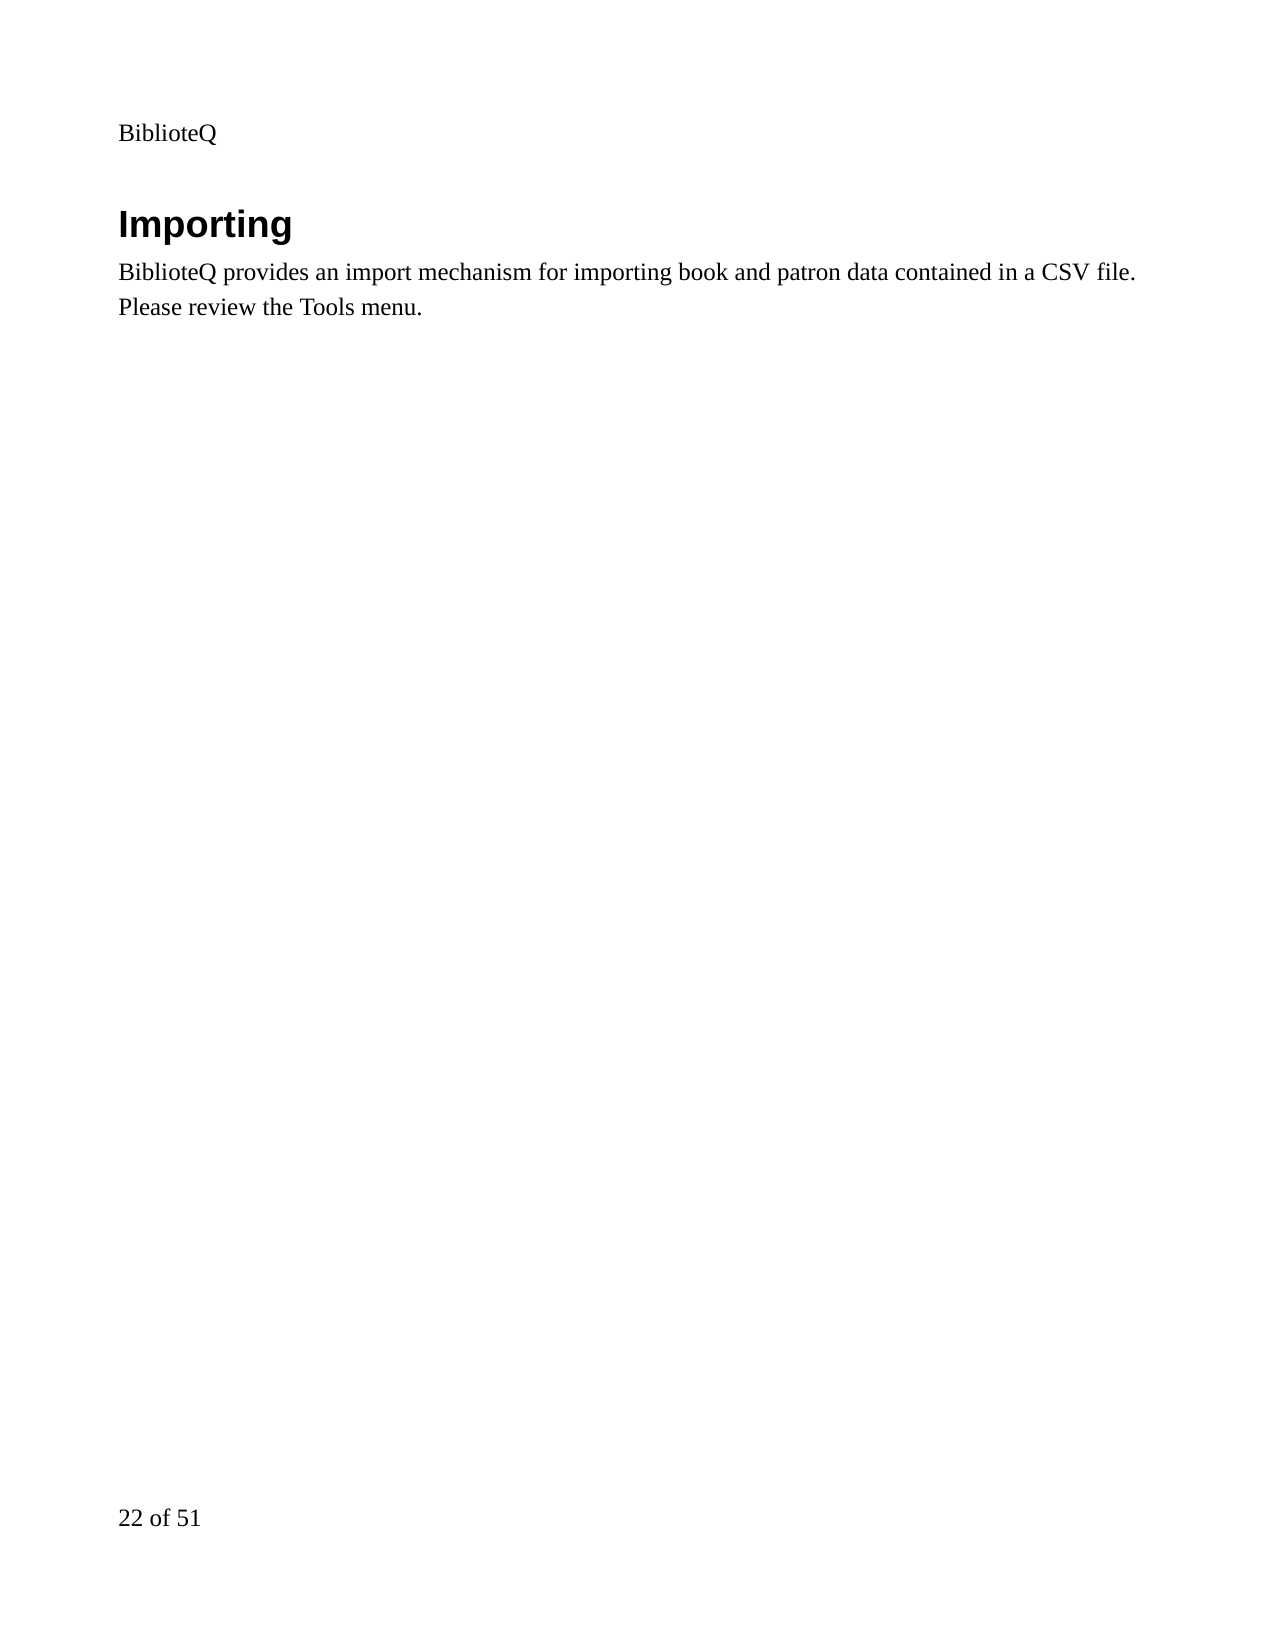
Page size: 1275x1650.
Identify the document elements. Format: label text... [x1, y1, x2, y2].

subtitle Importing [118, 201, 1157, 245]
text BiblioteQ provides an import mechanism for importing book and patron data contained in a CSV file. Please review the Tools menu. [118, 257, 1157, 321]
